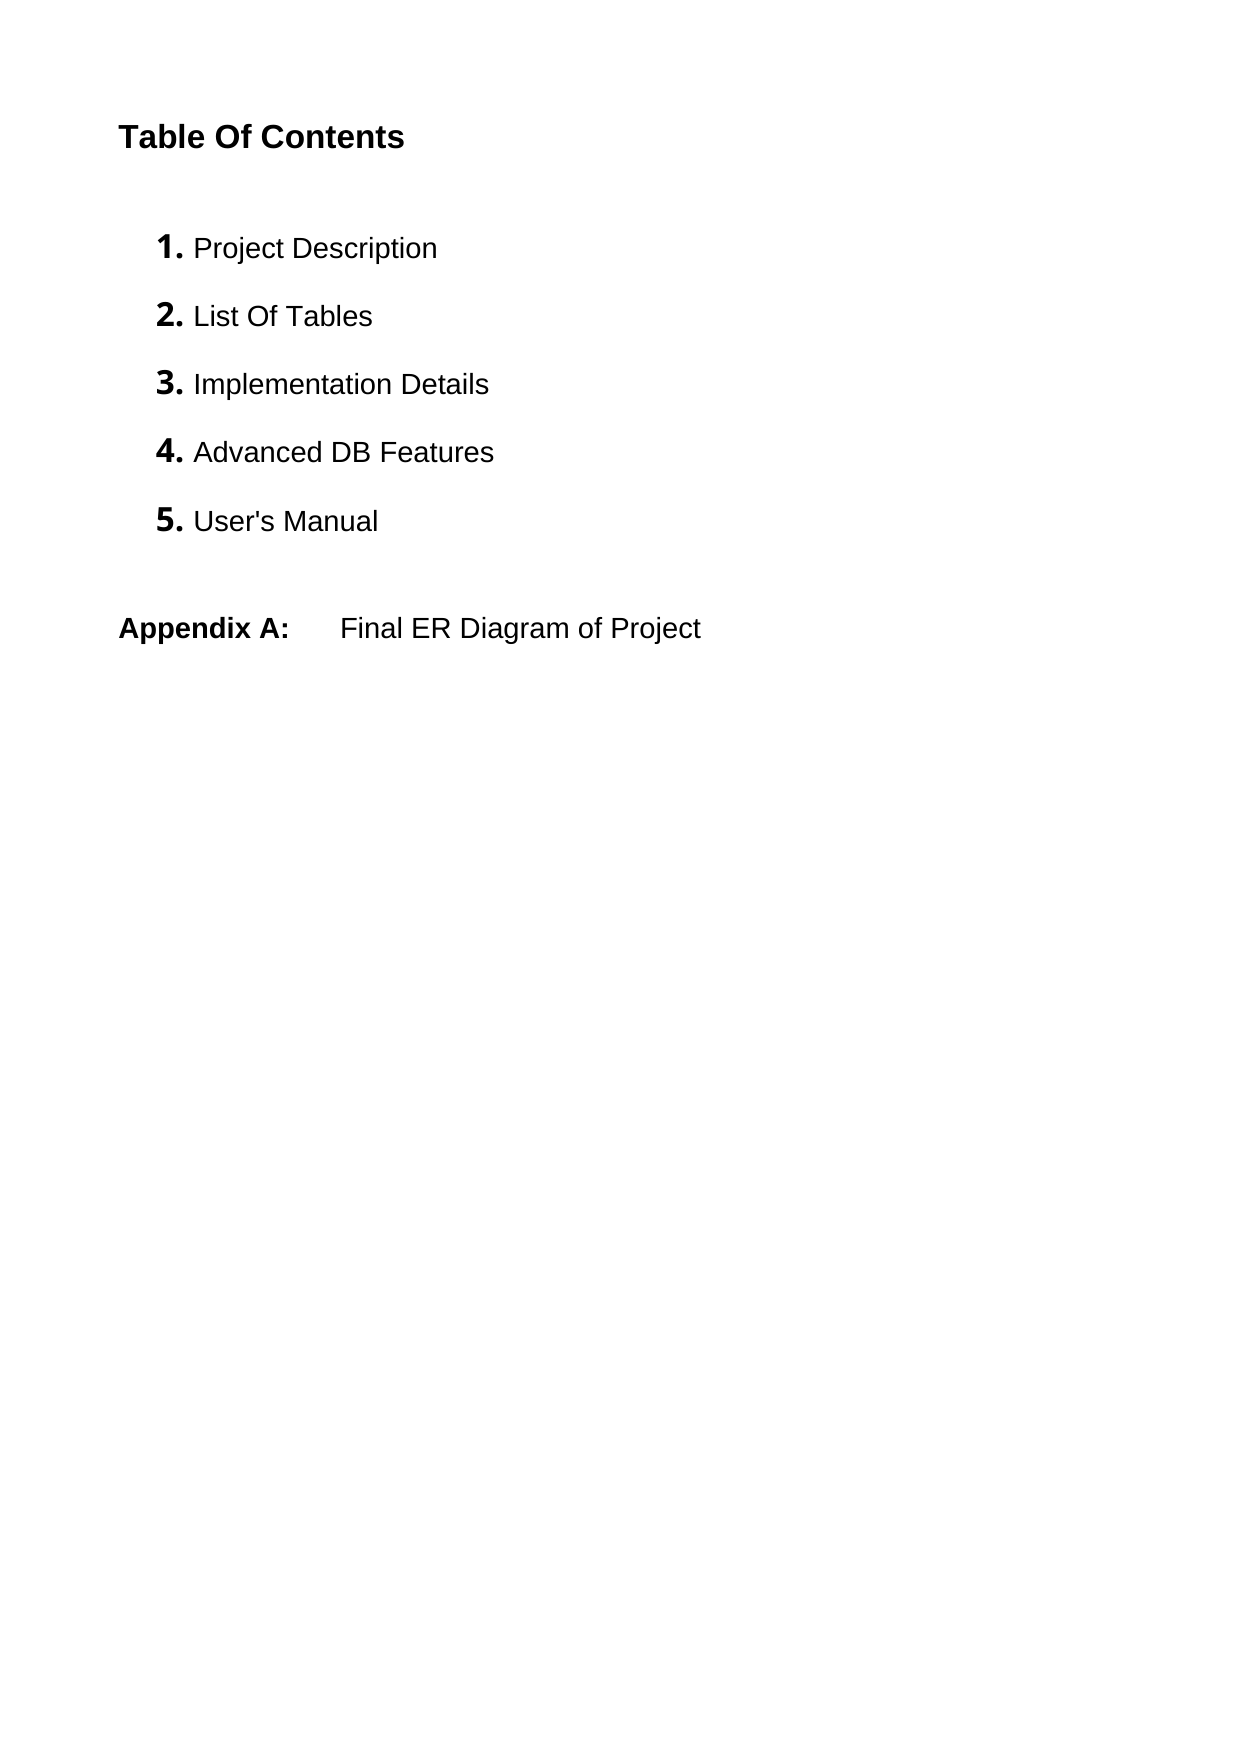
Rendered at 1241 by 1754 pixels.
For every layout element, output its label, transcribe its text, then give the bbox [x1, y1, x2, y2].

list Implementation Details [156, 359, 1122, 404]
list Advanced DB Features [156, 427, 1122, 473]
list User's Manual [156, 495, 1122, 541]
list Project Description [156, 223, 1122, 268]
list List Of Tables [156, 291, 1122, 336]
text Table Of Contents [118, 118, 1113, 155]
text Appendix A: Final ER Diagram of Project [118, 612, 1113, 645]
